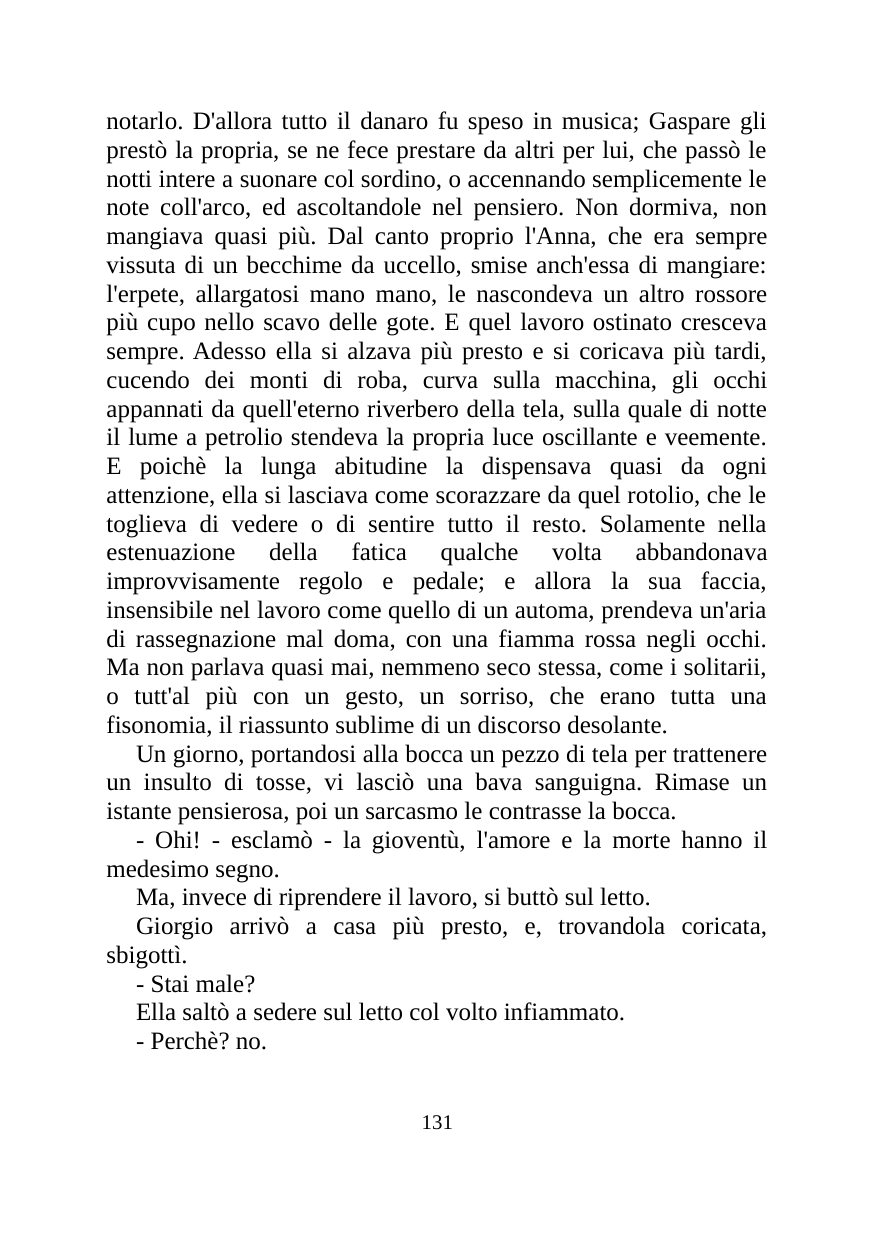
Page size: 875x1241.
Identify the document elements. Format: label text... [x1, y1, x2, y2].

text Ma, invece di riprendere il lavoro, si buttò sul letto. [106, 882, 768, 911]
text Giorgio arrivò a casa più presto, e, trovandola coricata, sbigottì. [106, 911, 768, 969]
text Un giorno, portandosi alla bocca un pezzo di tela per trattenere un insulto di tosse, vi lasciò una bava sanguigna. Rimase un istante pensierosa, poi un sarcasmo le contrasse la bocca. [106, 739, 768, 825]
text - Stai male? [106, 969, 768, 997]
text notarlo. D'allora tutto il danaro fu speso in musica; Gaspare gli prestò la propria, se ne fece prestare da altri per lui, che passò le notti intere a suonare col sordino, o accennando semplicemente le note coll'arco, ed ascoltandole nel pensiero. Non dormiva, non mangiava quasi più. Dal canto proprio l'Anna, che era sempre vissuta di un becchime da uccello, smise anch'essa di mangiare: l'erpete, allargatosi mano mano, le nascondeva un altro rossore più cupo nello scavo delle gote. E quel lavoro ostinato cresceva sempre. Adesso ella si alzava più presto e si coricava più tardi, cucendo dei monti di roba, curva sulla macchina, gli occhi appannati da quell'eterno riverbero della tela, sulla quale di notte il lume a petrolio stendeva la propria luce oscillante e veemente. E poichè la lunga abitudine la dispensava quasi da ogni attenzione, ella si lasciava come scorazzare da quel rotolio, che le toglieva di vedere o di sentire tutto il resto. Solamente nella estenuazione della fatica qualche volta abbandonava improvvisamente regolo e pedale; e allora la sua faccia, insensibile nel lavoro come quello di un automa, prendeva un'aria di rassegnazione mal doma, con una fiamma rossa negli occhi. Ma non parlava quasi mai, nemmeno seco stessa, come i solitarii, o tutt'al più con un gesto, un sorriso, che erano tutta una fisonomia, il riassunto sublime di un discorso desolante. [106, 106, 768, 739]
text Ella saltò a sedere sul letto col volto infiammato. [106, 997, 768, 1026]
text - Ohi! - esclamò - la gioventù, l'amore e la morte hanno il medesimo segno. [106, 825, 768, 882]
text - Perchè? no. [106, 1026, 768, 1055]
